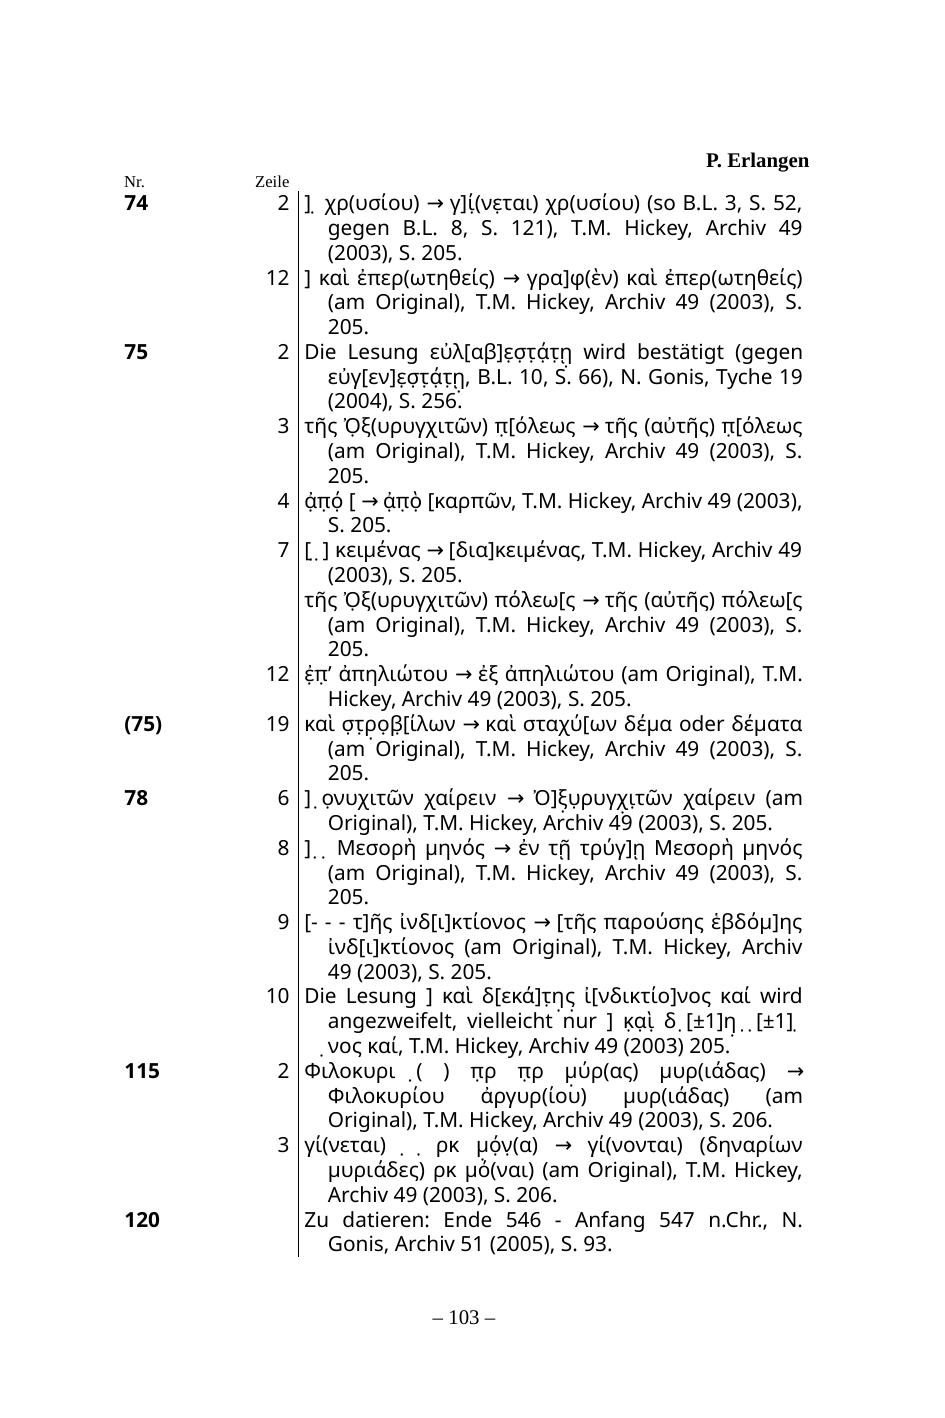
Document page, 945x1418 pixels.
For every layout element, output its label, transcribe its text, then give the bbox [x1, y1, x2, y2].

table_cell Die Lesung ] καὶ δ[εκά]τ̣η̣ς̣ ἰ[νδικτίο]νος καί wird angezweifelt, vielleicht nur ] κ̣α̣ὶ̣ δ ̣[±1]η̣ ̣ ̣[±1] ̣ ̣νος καί, T.M. Hickey, Archiv 49 (2003) 205. [299, 984, 809, 1058]
table_cell 7 [207, 538, 298, 587]
table_cell [118, 835, 207, 910]
table_cell ] καὶ ἐπερ(ωτηθείς) → γρα]φ(ὲν) καὶ ἐπερ(ωτηθείς) (am Original), T.M. Hickey, Archiv 49 (2003), S. 205. [299, 265, 809, 339]
table_cell 19 [207, 711, 298, 786]
table_cell Die Lesung εὐλ[αβ]ε̣σ̣τ̣ά̣τ̣ῃ̣ wird bestätigt (gegen εὐγ[εν]ε̣σ̣τ̣ά̣τ̣ῃ̣, B.L. 10, S. 66), N. Gonis, Tyche 19 (2004), S. 256. [299, 340, 809, 414]
table_cell 2 [207, 191, 298, 265]
table_cell [118, 538, 207, 587]
table_cell 3 [207, 1133, 298, 1207]
table_cell [207, 588, 298, 662]
table_cell Φιλοκυρι ̣( ) π̣ρ π̣ρ μ̣ύρ(ας) μυρ(ιάδας) → Φιλοκυρίου ἀργυρ(ίου) μυρ(ιάδας) (am Original), T.M. Hickey, Archiv 49 (2003), S. 206. [299, 1059, 809, 1133]
table_cell ] ̣ ̣ Μεσορὴ μηνός → ἐν τῇ τρύγ]ῃ Μεσορὴ μηνός (am Original), T.M. Hickey, Archiv 49 (2003), S. 205. [299, 835, 809, 910]
table_cell τῆς Ὀ̣ξ(υρυγχιτῶν) π̣[όλεως → τῆς (αὐτῆς) π̣[όλεως (am Original), T.M. Hickey, Archiv 49 (2003), S. 205. [299, 414, 809, 488]
table_cell [118, 984, 207, 1058]
table_cell [118, 488, 207, 538]
table_cell ] ̣ο̣νυχιτῶν χαίρειν → Ὀ]ξ̣υ̣ρυγχ̣ι̣τῶν χαίρειν (am Original), T.M. Hickey, Archiv 49 (2003), S. 205. [299, 786, 809, 835]
table_cell 2 [207, 1059, 298, 1133]
table_cell [118, 910, 207, 984]
table_cell 6 [207, 786, 298, 835]
table_cell 4 [207, 488, 298, 538]
table_cell 10 [207, 984, 298, 1058]
table_cell Zu datieren: Ende 546 - Anfang 547 n.Chr., N. Gonis, Archiv 51 (2005), S. 93. [299, 1207, 809, 1257]
table_cell 12 [207, 662, 298, 711]
table_cell 75 [118, 340, 207, 414]
table_cell [118, 414, 207, 488]
table_cell ] ̣ χρ(υσίου) → γ]ί̣(νε̣ται) χρ(υσίου) (so B.L. 3, S. 52, gegen B.L. 8, S. 121), T.M. Hickey, Archiv 49 (2003), S. 205. [299, 191, 809, 265]
table_cell [118, 588, 207, 662]
table_cell ἀ̣π̣ό̣ [ → ἀ̣π̣ὸ̣ [καρπῶν, T.M. Hickey, Archiv 49 (2003), S. 205. [299, 488, 809, 538]
table_cell 78 [118, 786, 207, 835]
table_cell 3 [207, 414, 298, 488]
table_cell [118, 662, 207, 711]
table_cell 9 [207, 910, 298, 984]
table_cell 2 [207, 340, 298, 414]
table_cell ἐ̣π̣ʼ ἀπηλιώτου → ἐξ ἀπηλιώτου (am Original), T.M. Hickey, Archiv 49 (2003), S. 205. [299, 662, 809, 711]
table_cell 115 [118, 1059, 207, 1133]
table_cell 120 [118, 1207, 298, 1257]
table_cell 12 [207, 265, 298, 339]
table_cell [- - - τ]ῆς ἰνδ[ι]κτίονος → [τῆς παρούσης ἑβδόμ]ης ἰνδ[ι]κτίονος (am Original), T.M. Hickey, Archiv 49 (2003), S. 205. [299, 910, 809, 984]
table_cell 8 [207, 835, 298, 910]
table_cell τῆς Ὀ̣ξ(υρυγχιτῶν) πόλεω[ς → τῆς (αὐτῆς) πόλεω[ς (am Original), T.M. Hickey, Archiv 49 (2003), S. 205. [299, 588, 809, 662]
table_cell 74 [118, 191, 207, 265]
table_cell γί(νεται) ̣ ̣ ρκ μ̣ό̣ν̣(α) → γί(νονται) (δηναρίων μυριάδες) ρκ μό(ναι) (am Original), T.M. Hickey, Archiv 49 (2003), S. 206. [299, 1133, 809, 1207]
table_cell [118, 265, 207, 339]
table_cell (75) [118, 711, 207, 786]
table_cell καὶ σ̣τ̣ρ̣ο̣β̣[ίλων → καὶ σταχύ[ων δέμα oder δέματα (am Original), T.M. Hickey, Archiv 49 (2003), S. 205. [299, 711, 809, 786]
table_cell [118, 1133, 207, 1207]
table_cell [ ̣ ̣] κειμένας → [δια]κειμένας, T.M. Hickey, Archiv 49 (2003), S. 205. [299, 538, 809, 587]
